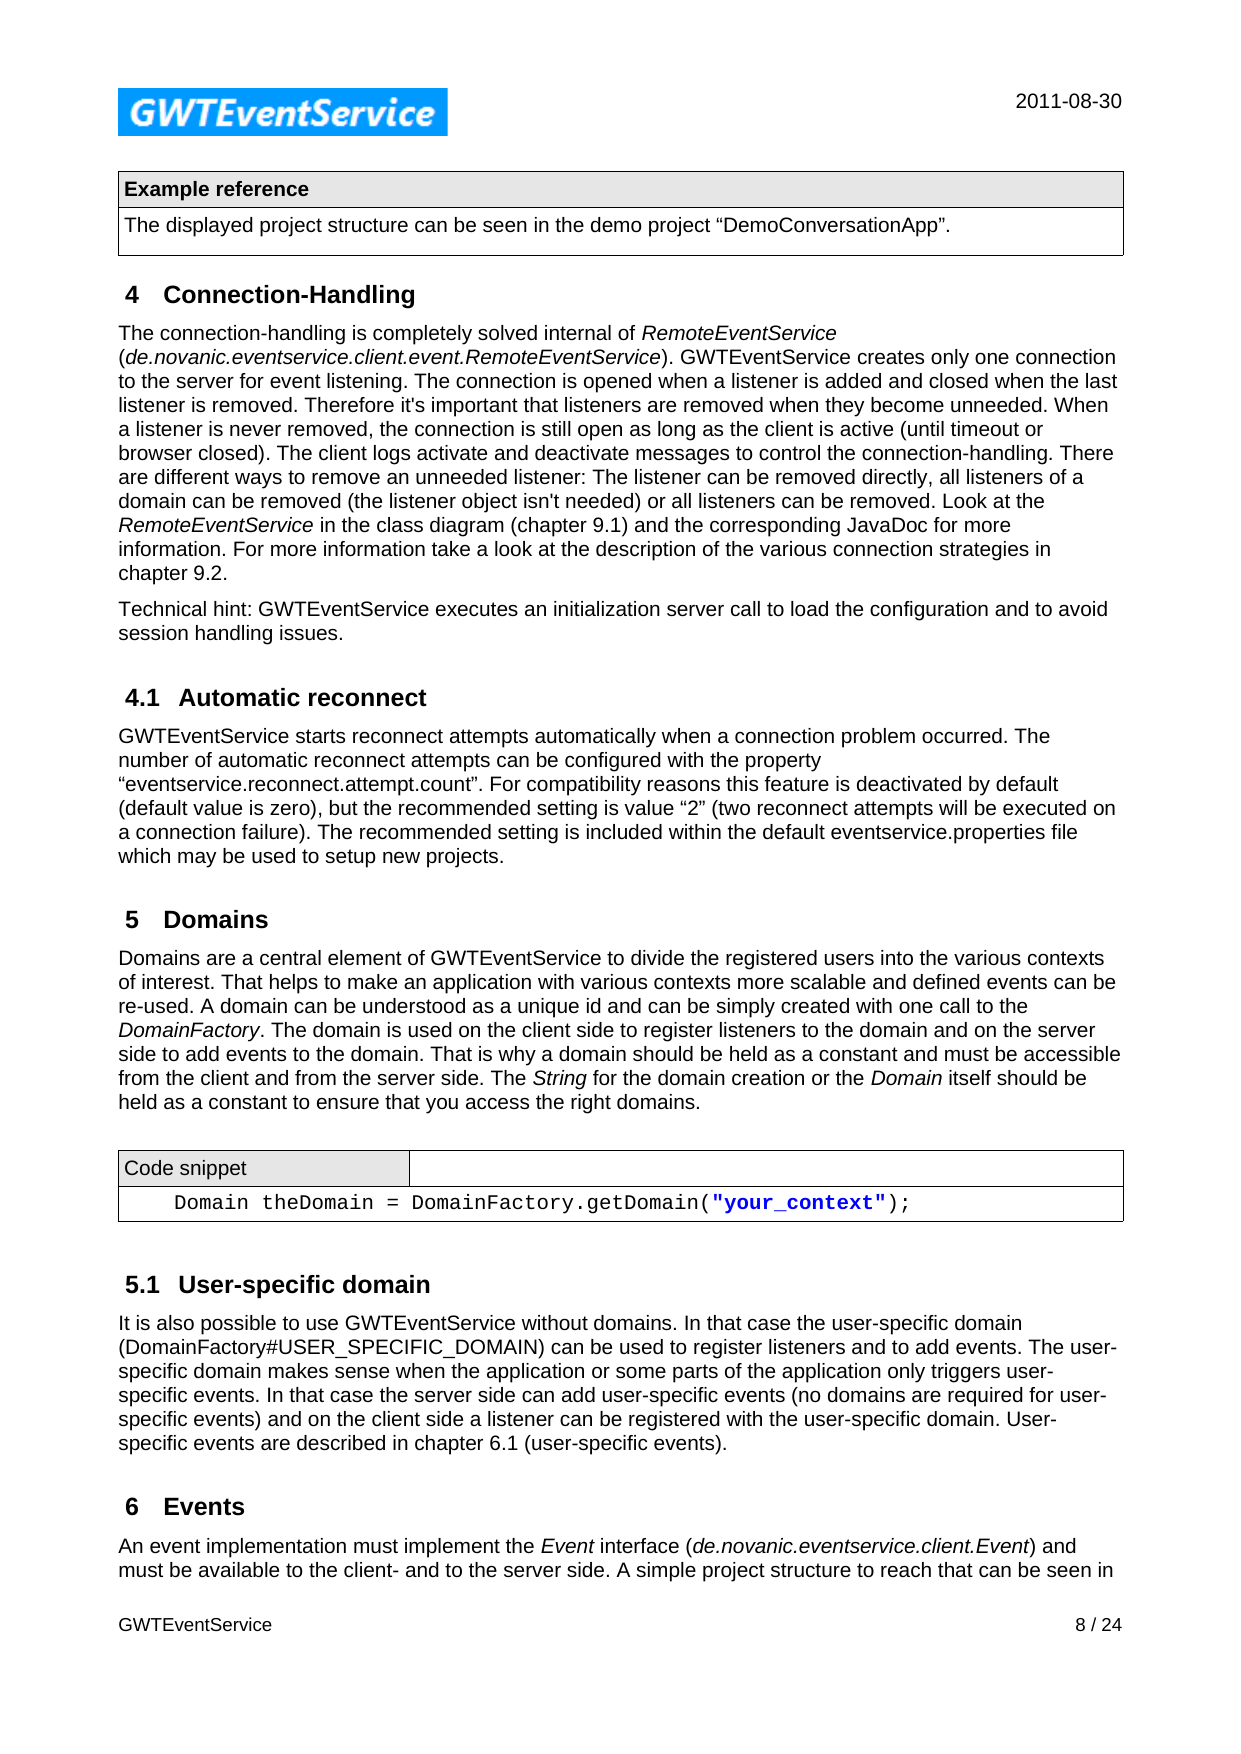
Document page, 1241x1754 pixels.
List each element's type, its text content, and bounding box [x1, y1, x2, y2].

text An event implementation must implement the Event interface (de.novanic.eventservice.client.Event) and must be available to the client- and to the server side. A simple project structure to reach that can be seen in [118, 1534, 1122, 1582]
subtitle Domains [118, 905, 1122, 934]
subtitle User-specific domain [118, 1270, 1122, 1299]
table_cell Domain theDomain = DomainFactory.getDomain("your_context"); [119, 1187, 1123, 1221]
subtitle Automatic reconnect [118, 682, 1122, 711]
table_header Code snippet [119, 1151, 409, 1186]
text GWTEventService starts reconnect attempts automatically when a connection problem occurred. The number of automatic reconnect attempts can be configured with the property “eventservice.reconnect.attempt.count”. For compatibility reasons this feature is deactivated by default (default value is zero), but the recommended setting is value “2” (two reconnect attempts will be executed on a connection failure). The recommended setting is included within the default eventservice.properties file which may be used to setup new projects. [118, 724, 1122, 867]
subtitle Connection-Handling [118, 280, 1122, 308]
table_header [410, 1151, 1123, 1186]
table_cell The displayed project structure can be seen in the demo project “DemoConversationApp”. [119, 208, 1123, 255]
text Technical hint: GWTEventService executes an initialization server call to load the configuration and to avoid session handling issues. [118, 597, 1122, 645]
text Domains are a central element of GWTEventService to divide the registered users into the various contexts of interest. That helps to make an application with various contexts more scalable and defined events can be re-used. A domain can be understood as a unique id and can be simply created with one call to the DomainFactory. The domain is used on the client side to register listeners to the domain and on the server side to add events to the domain. That is why a domain should be held as a constant and must be accessible from the client and from the server side. The String for the domain creation or the Domain itself should be held as a constant to ensure that you access the right domains. [118, 946, 1122, 1114]
picture [118, 88, 448, 136]
table_header Example reference [119, 172, 1123, 207]
text The connection-handling is completely solved internal of RemoteEventService (de.novanic.eventservice.client.event.RemoteEventService). GWTEventService creates only one connection to the server for event listening. The connection is opened when a listener is added and closed when the last listener is removed. Therefore it's important that listeners are removed when they become unneeded. When a listener is never removed, the connection is still open as long as the client is active (until timeout or browser closed). The client logs activate and deactivate messages to control the connection-handling. There are different ways to remove an unneeded listener: The listener can be removed directly, all listeners of a domain can be removed (the listener object isn't needed) or all listeners can be removed. Look at the RemoteEventService in the class diagram (chapter 9.1) and the corresponding JavaDoc for more information. For more information take a look at the description of the various connection strategies in chapter 9.2. [118, 321, 1122, 584]
text It is also possible to use GWTEventService without domains. In that case the user-specific domain (DomainFactory#USER_SPECIFIC_DOMAIN) can be used to register listeners and to add events. The user-specific domain makes sense when the application or some parts of the application only triggers user-specific events. In that case the server side can add user-specific events (no domains are required for user-specific events) and on the client side a listener can be registered with the user-specific domain. User-specific events are described in chapter 6.1 (user-specific events). [118, 1311, 1122, 1455]
subtitle Events [118, 1492, 1122, 1521]
